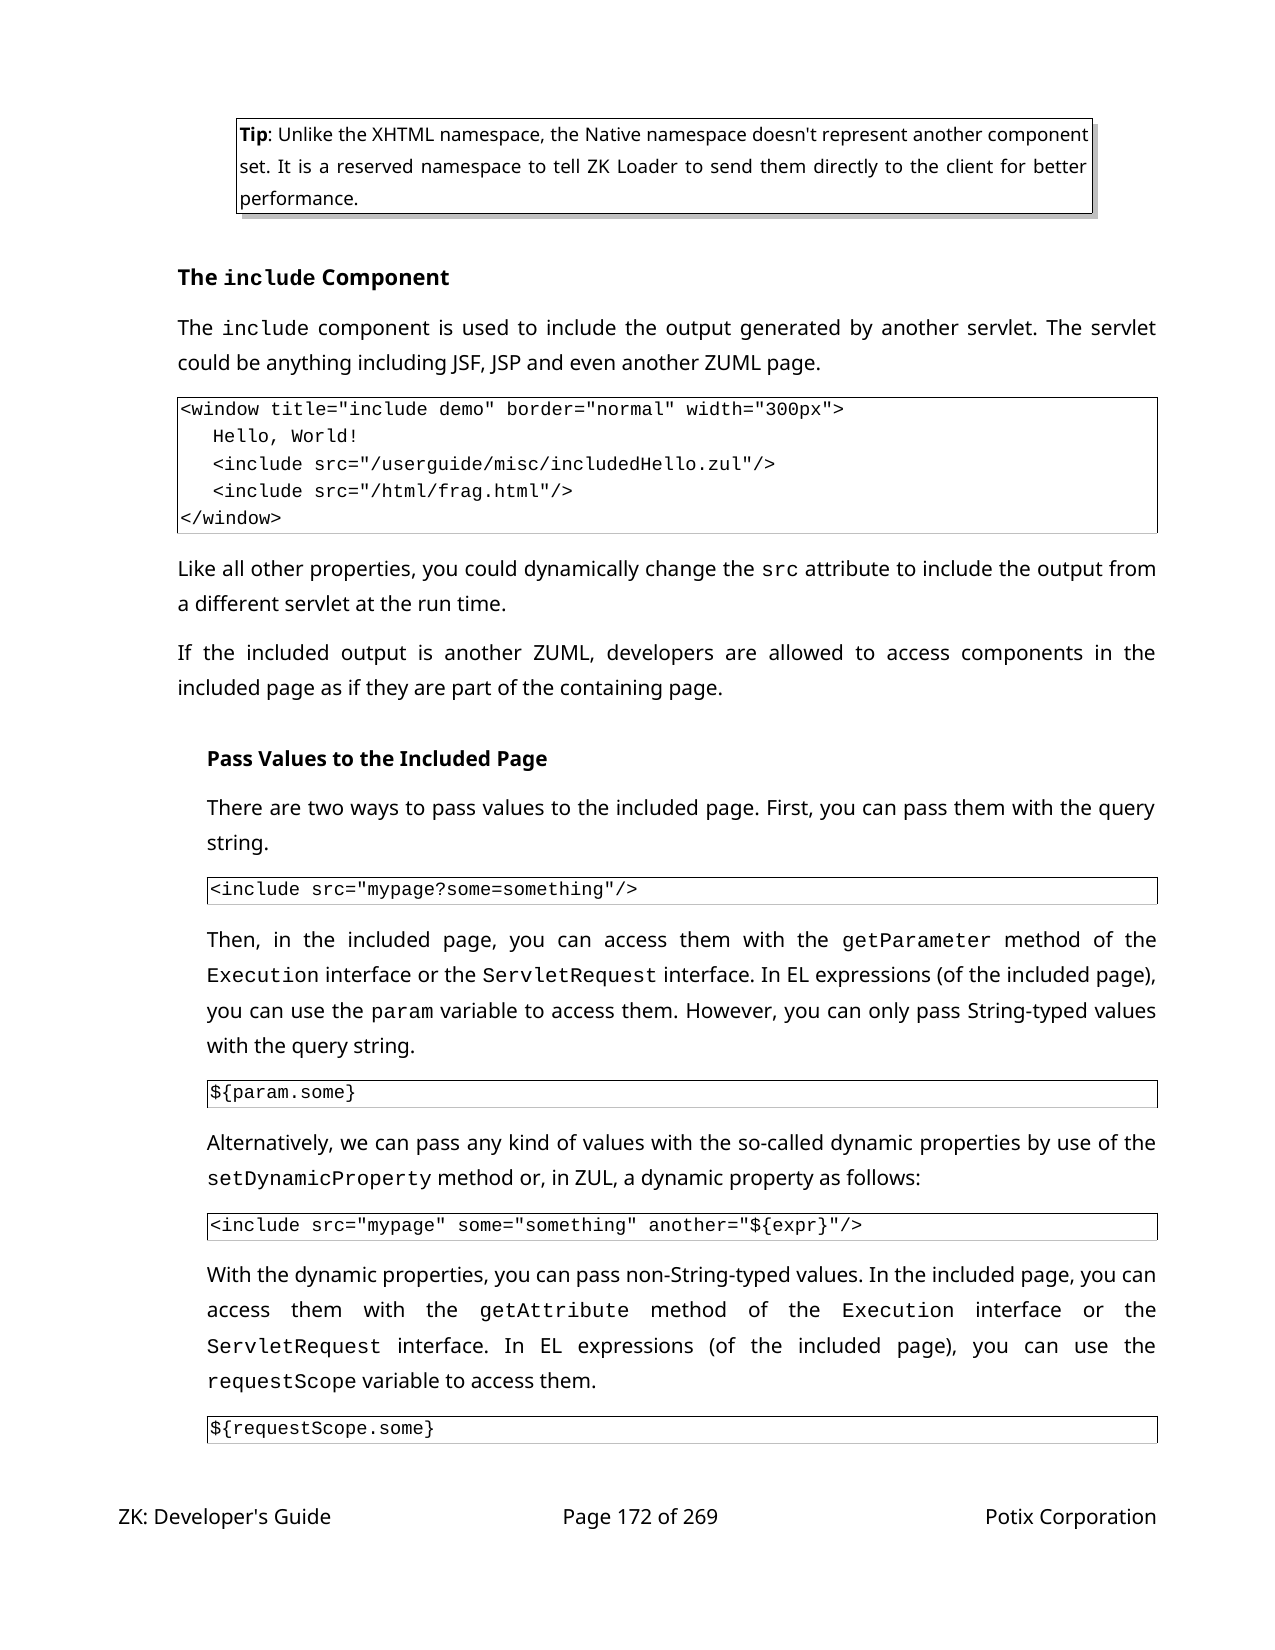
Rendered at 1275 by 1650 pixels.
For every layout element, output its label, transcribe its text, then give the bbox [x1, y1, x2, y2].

text Tip: Unlike the XHTML namespace, the Native namespace doesn't represent another component set. It is a reserved namespace to tell ZK Loader to send them directly to the client for better performance. [237, 119, 1092, 213]
subtitle The include Component [177, 262, 1157, 292]
text Like all other properties, you could dynamically change the src attribute to include the output from a different servlet at the run time. [177, 554, 1157, 617]
text <window title="include demo" border="normal" width="300px"> [178, 398, 1157, 421]
text There are two ways to pass values to the included page. First, you can pass them with the query string. [207, 793, 1157, 856]
subtitle Pass Values to the Included Page [207, 744, 1157, 772]
text ${requestScope.some} [208, 1417, 1157, 1443]
text The include component is used to include the output generated by another servlet. The servlet could be anything including JSF, JSP and even another ZUML page. [177, 313, 1157, 376]
text <include src="/html/frag.html"/> [178, 478, 1157, 503]
text Alternatively, we can pass any kind of values with the so-called dynamic properties by use of the setDynamicProperty method or, in ZUL, a dynamic property as follows: [207, 1128, 1157, 1192]
text ${param.some} [208, 1081, 1157, 1107]
text <include src="mypage" some="something" another="${expr}"/> [208, 1214, 1157, 1240]
text Hello, World! [178, 424, 1157, 448]
text Then, in the included page, you can access them with the getParameter method of the Execution interface or the ServletRequest interface. In EL expressions (of the included page), you can use the param variable to access them. However, you can only pass String-typed values with the query string. [207, 925, 1157, 1059]
text If the included output is another ZUML, developers are allowed to access components in the included page as if they are part of the containing page. [177, 638, 1157, 701]
text <include src="/userguide/misc/includedHello.zul"/> [178, 451, 1157, 476]
text <include src="mypage?some=something"/> [208, 878, 1157, 904]
text </window> [178, 506, 1157, 533]
text With the dynamic properties, you can pass non-String-typed values. In the included page, you can access them with the getAttribute method of the Execution interface or the ServletRequest interface. In EL expressions (of the included page), you can use the requestScope variable to access them. [207, 1260, 1157, 1395]
